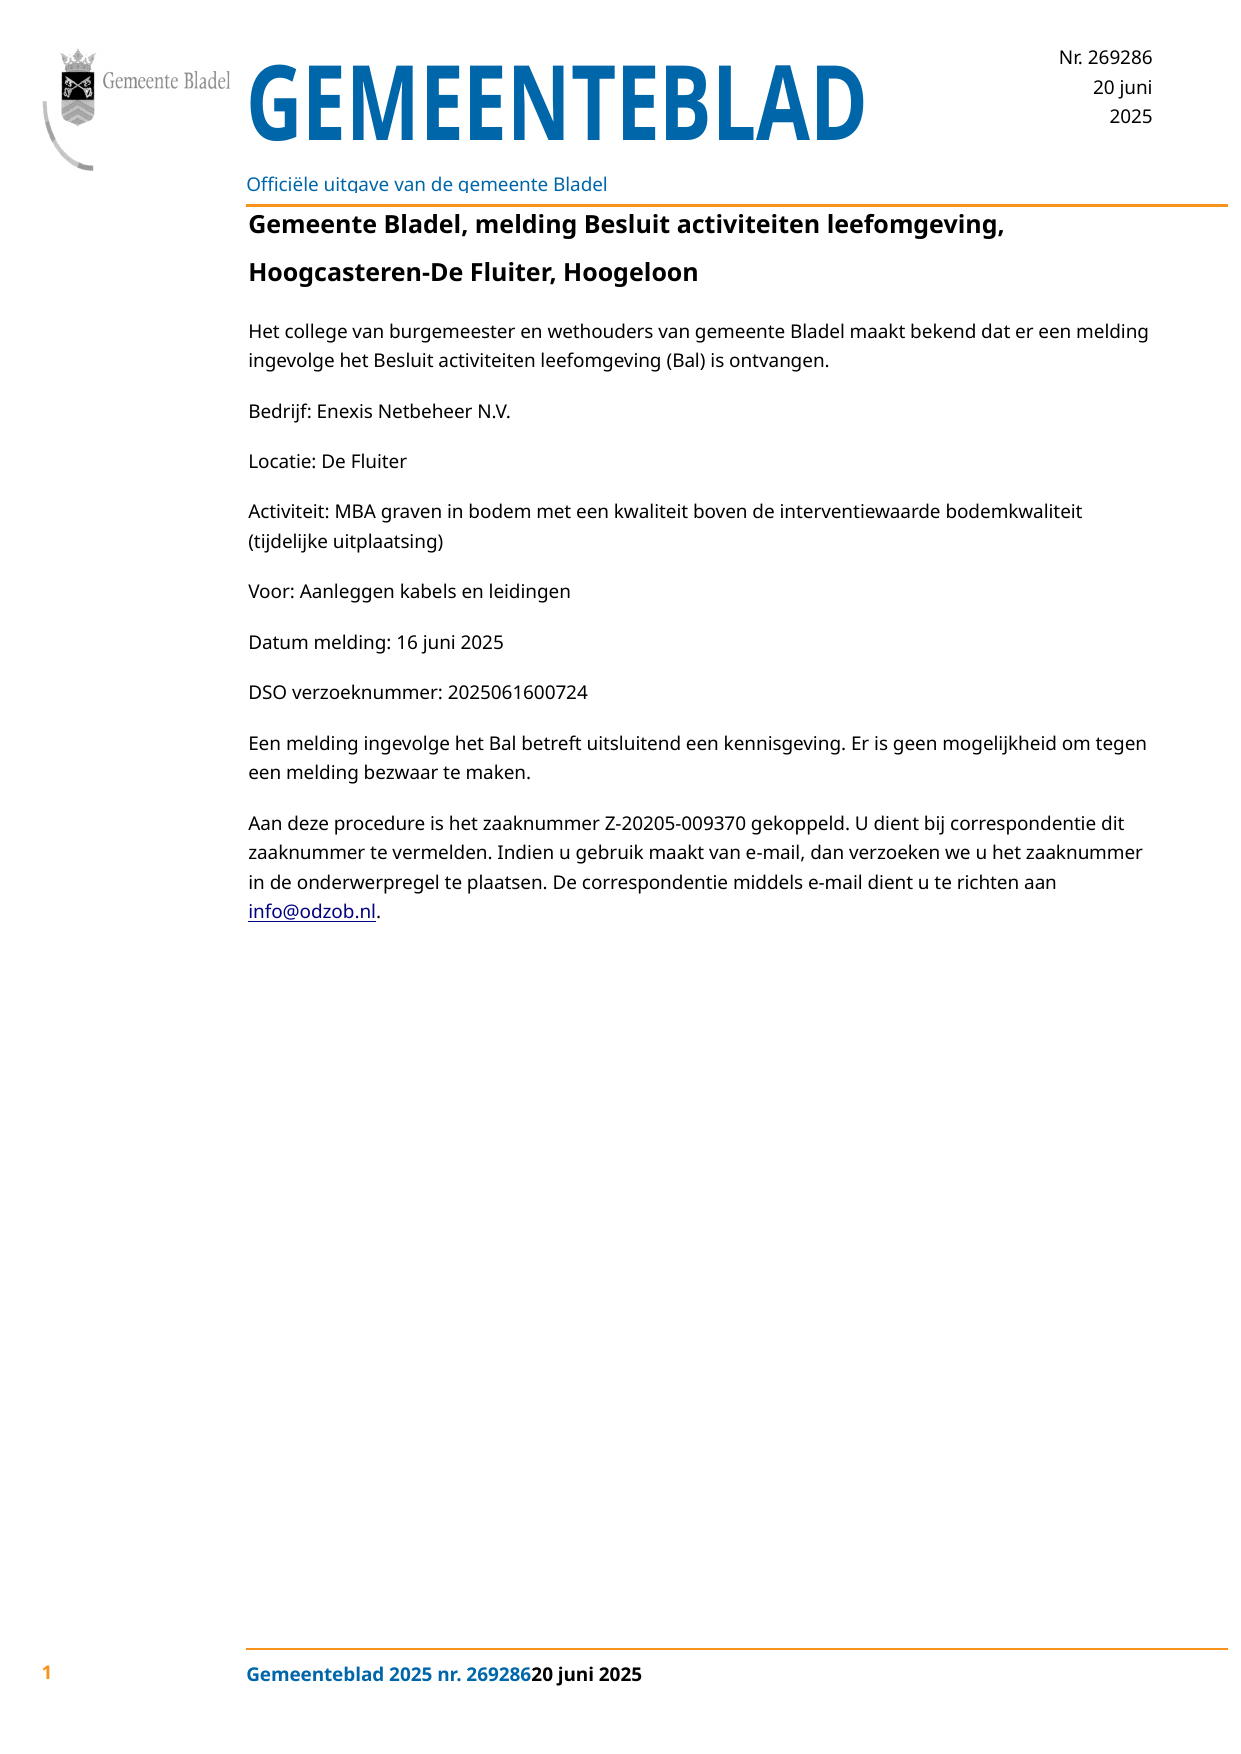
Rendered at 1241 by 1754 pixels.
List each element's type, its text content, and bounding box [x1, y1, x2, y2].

text Gemeente Bladel, melding Besluit activiteiten leefomgeving, Hoogcasteren-De Fluiter, Hoogeloon [248, 207, 1152, 288]
text Voor: Aanleggen kabels en leidingen [248, 579, 1152, 604]
text Datum melding: 16 juni 2025 [248, 629, 1152, 655]
text DSO verzoeknummer: 2025061600724 [248, 679, 1152, 705]
text Bedrijf: Enexis Netbeheer N.V. [248, 398, 1152, 424]
text Activiteit: MBA graven in bodem met een kwaliteit boven de interventiewaarde bodemkwaliteit (tijdelijke uitplaatsing) [248, 499, 1152, 554]
picture [41, 47, 231, 172]
text Aan deze procedure is het zaaknummer Z-20205-009370 gekoppeld. U dient bij correspondentie dit zaaknummer te vermelden. Indien u gebruik maakt van e-mail, dan verzoeken we u het zaaknummer in de onderwerpregel te plaatsen. De correspondentie middels e-mail dient u te richten aan info@odzob.nl. [248, 810, 1152, 924]
text Een melding ingevolge het Bal betreft uitsluitend een kennisgeving. Er is geen mogelijkheid om tegen een melding bezwaar te maken. [248, 730, 1152, 785]
text Locatie: De Fluiter [248, 448, 1152, 474]
text Het college van burgemeester en wethouders van gemeente Bladel maakt bekend dat er een melding ingevolge het Besluit activiteiten leefomgeving (Bal) is ontvangen. [248, 318, 1152, 373]
